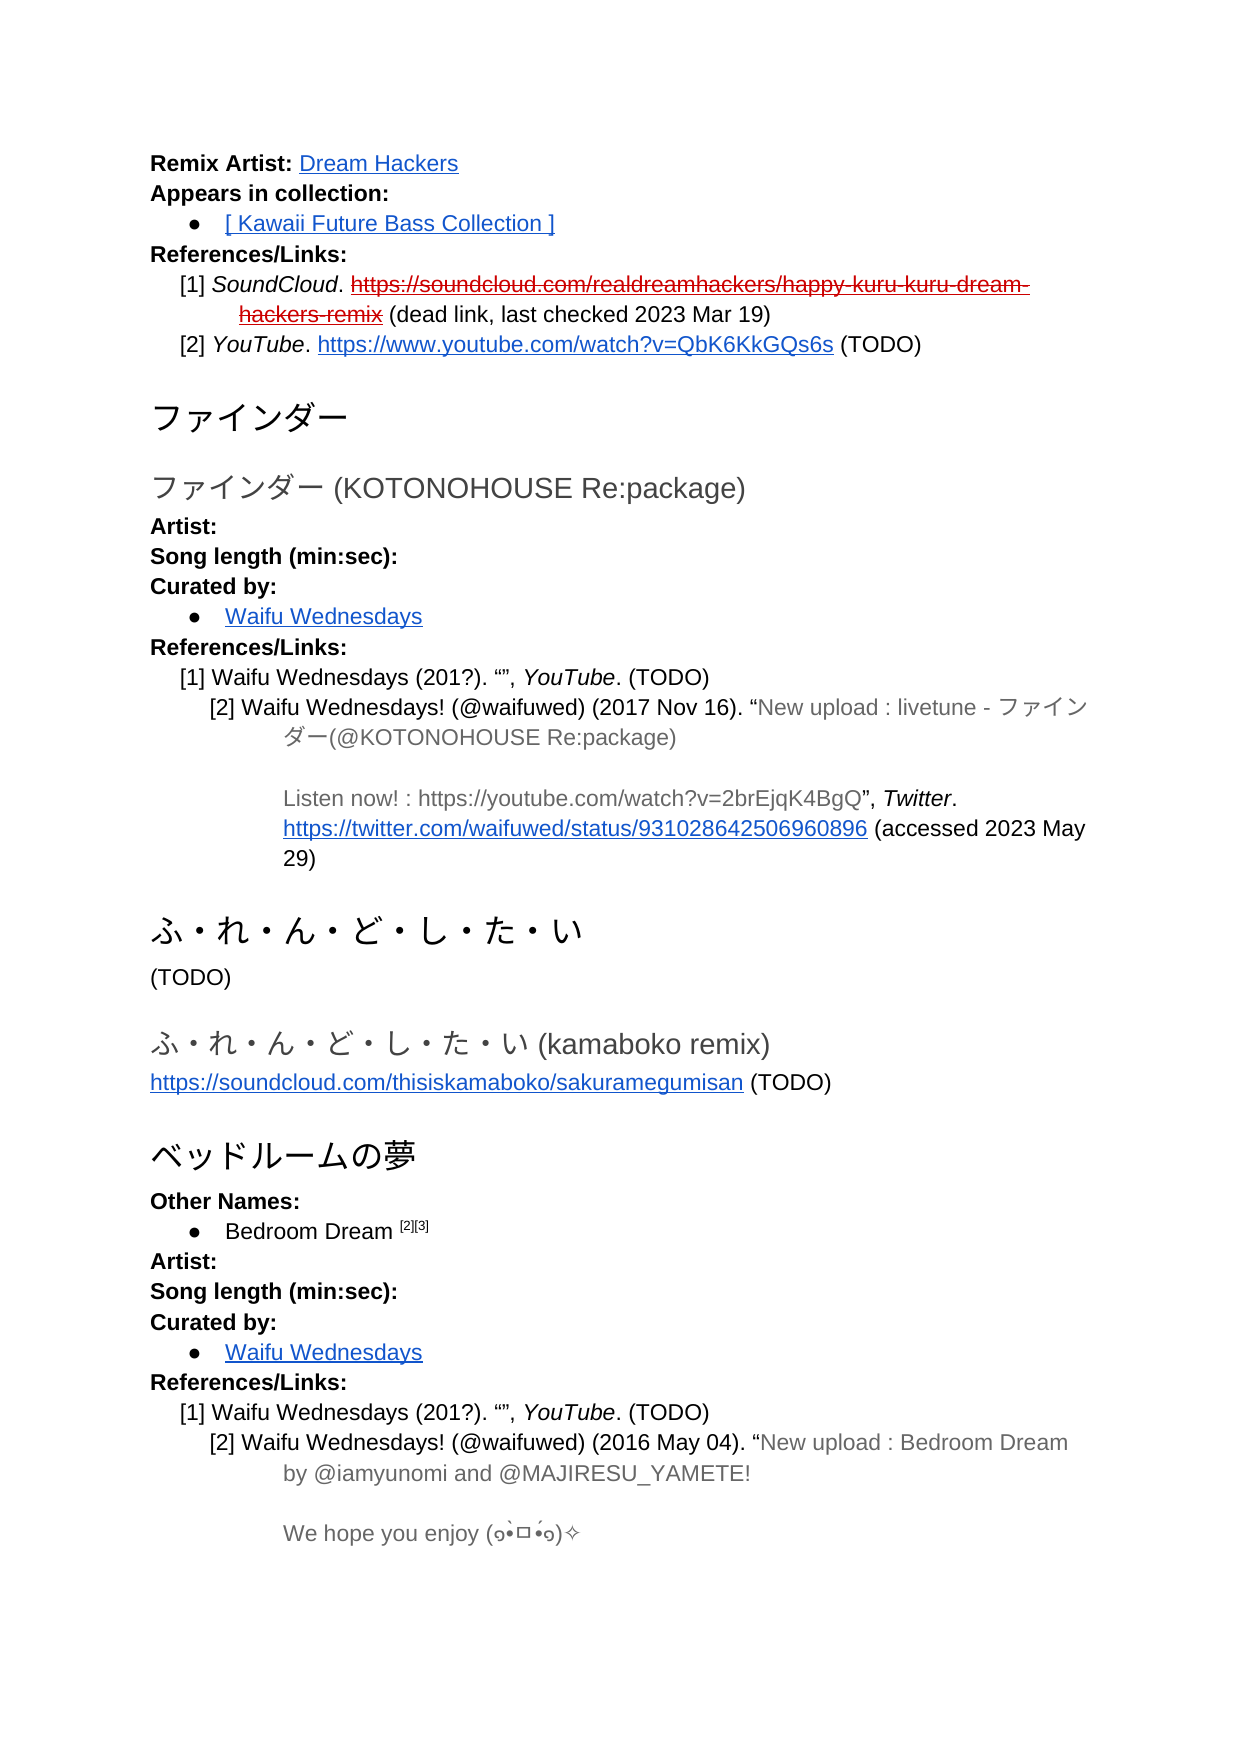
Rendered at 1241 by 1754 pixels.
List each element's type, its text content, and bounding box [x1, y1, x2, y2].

list Bedroom Dream [2][3] [187, 1218, 1090, 1244]
subtitle ファインダー (KOTONOHOUSE Re:package) [150, 471, 1090, 504]
text https://soundcloud.com/thisiskamaboko/sakuramegumisan (TODO) [150, 1069, 1090, 1095]
list Waifu Wednesdays [187, 603, 1090, 629]
subtitle ベッドルームの夢 [150, 1137, 1090, 1175]
text Remix Artist: Dream Hackers [150, 150, 1090, 176]
text Appears in collection: [150, 180, 1090, 207]
list Waifu Wednesdays [187, 1339, 1090, 1365]
text References/Links: [150, 1369, 1090, 1395]
subtitle ファインダー [150, 399, 1090, 437]
text [1] Waifu Wednesdays (201?). “”, YouTube. (TODO) [179, 1399, 1090, 1425]
text [2] Waifu Wednesdays! (@waifuwed) (2016 May 04). “New upload : Bedroom Dream by @iamyunomi and @MAJIRESU_YAMETE! We hope you enjoy (๑•̀ㅁ•́๑)✧ [209, 1429, 1090, 1576]
subtitle ふ・れ・ん・ど・し・た・い [150, 913, 1090, 951]
text Song length (min:sec): [150, 543, 1090, 569]
text Curated by: [150, 573, 1090, 599]
list [ Kawaii Future Bass Collection ] [187, 210, 1090, 237]
text [2] YouTube. https://www.youtube.com/watch?v=QbK6KkGQs6s (TODO) [179, 331, 1090, 358]
text [1] Waifu Wednesdays (201?). “”, YouTube. (TODO) [179, 664, 1090, 690]
subtitle ふ・れ・ん・ど・し・た・い (kamaboko remix) [150, 1027, 1090, 1061]
text [1] SoundCloud. https://soundcloud.com/realdreamhackers/happy-kuru-kuru-dream-hackers-remix (dead link, last checked 2023 Mar 19) [179, 271, 1090, 327]
text Other Names: [150, 1188, 1090, 1214]
text (TODO) [150, 963, 1090, 990]
text [2] Waifu Wednesdays! (@waifuwed) (2017 Nov 16). “New upload : livetune - ファインダー(@KOTONOHOUSE Re:package) Listen now! : https://youtube.com/watch?v=2brEjqK4BgQ”, Twitter. https://twitter.com/waifuwed/status/931028642506960896 (accessed 2023 May 29) [209, 694, 1090, 871]
text Curated by: [150, 1308, 1090, 1335]
text Artist: [150, 1248, 1090, 1274]
text Song length (min:sec): [150, 1278, 1090, 1304]
text References/Links: [150, 633, 1090, 660]
text Artist: [150, 513, 1090, 539]
text References/Links: [150, 241, 1090, 267]
